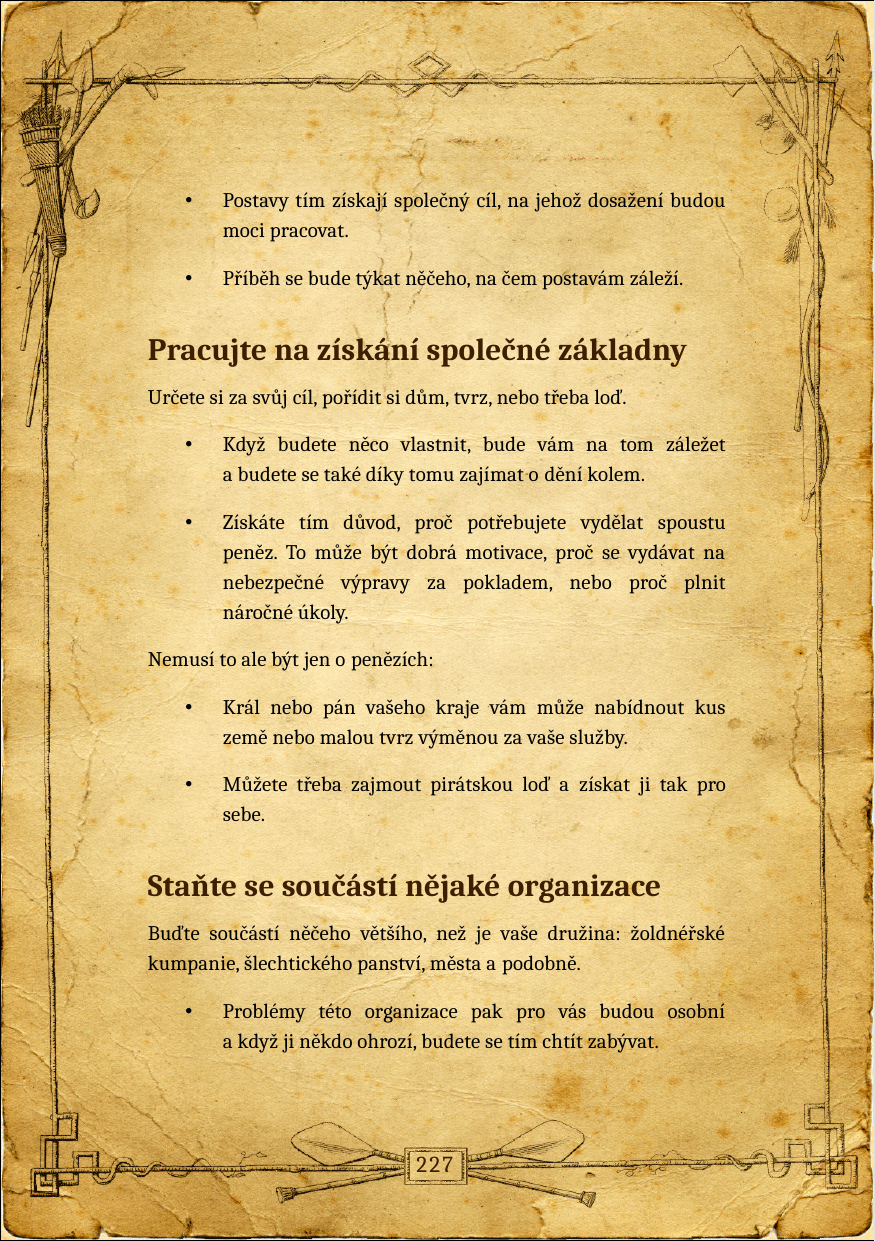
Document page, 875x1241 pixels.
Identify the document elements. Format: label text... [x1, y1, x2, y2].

list Král nebo pán vašeho kraje vám může nabídnout kus země nebo malou tvrz výměnou za vaše služby. [185, 696, 726, 749]
list Můžete třeba zajmout pirátskou loď a⁠ získat ji tak pro sebe. [185, 773, 726, 827]
text Buďte součástí něčeho většího, než je vaše družina: žoldnéřské kumpanie, šlechtického panství, města a⁠ podobně. [148, 922, 726, 976]
list Získáte tím důvod, proč potřebujete vydělat spoustu peněz. To může být dobrá motivace, proč se vydávat na nebezpečné výpravy za pokladem, nebo proč plnit náročné úkoly. [185, 511, 726, 624]
list Když budete něco vlastnit, bude vám na tom záležet a⁠ budete se také díky tomu zajímat o⁠ dění kolem. [185, 433, 726, 487]
subtitle Staňte se součástí nějaké organizace [148, 868, 726, 904]
text Určete si za svůj cíl, pořídit si dům, tvrz, nebo třeba loď. [148, 386, 726, 409]
list Postavy tím získají společný cíl, na jehož dosažení budou moci pracovat. [185, 189, 726, 243]
text Nemusí to ale být jen o⁠ penězích: [148, 648, 726, 672]
picture [1, 1, 874, 1240]
list Problémy této organizace pak pro vás budou osobní a⁠ když ji někdo ohrozí, budete se tím chtít zabývat. [185, 999, 726, 1053]
list Příběh se bude týkat něčeho, na čem postavám záleží. [185, 267, 726, 291]
subtitle Pracujte na získání společné základny [148, 332, 726, 368]
